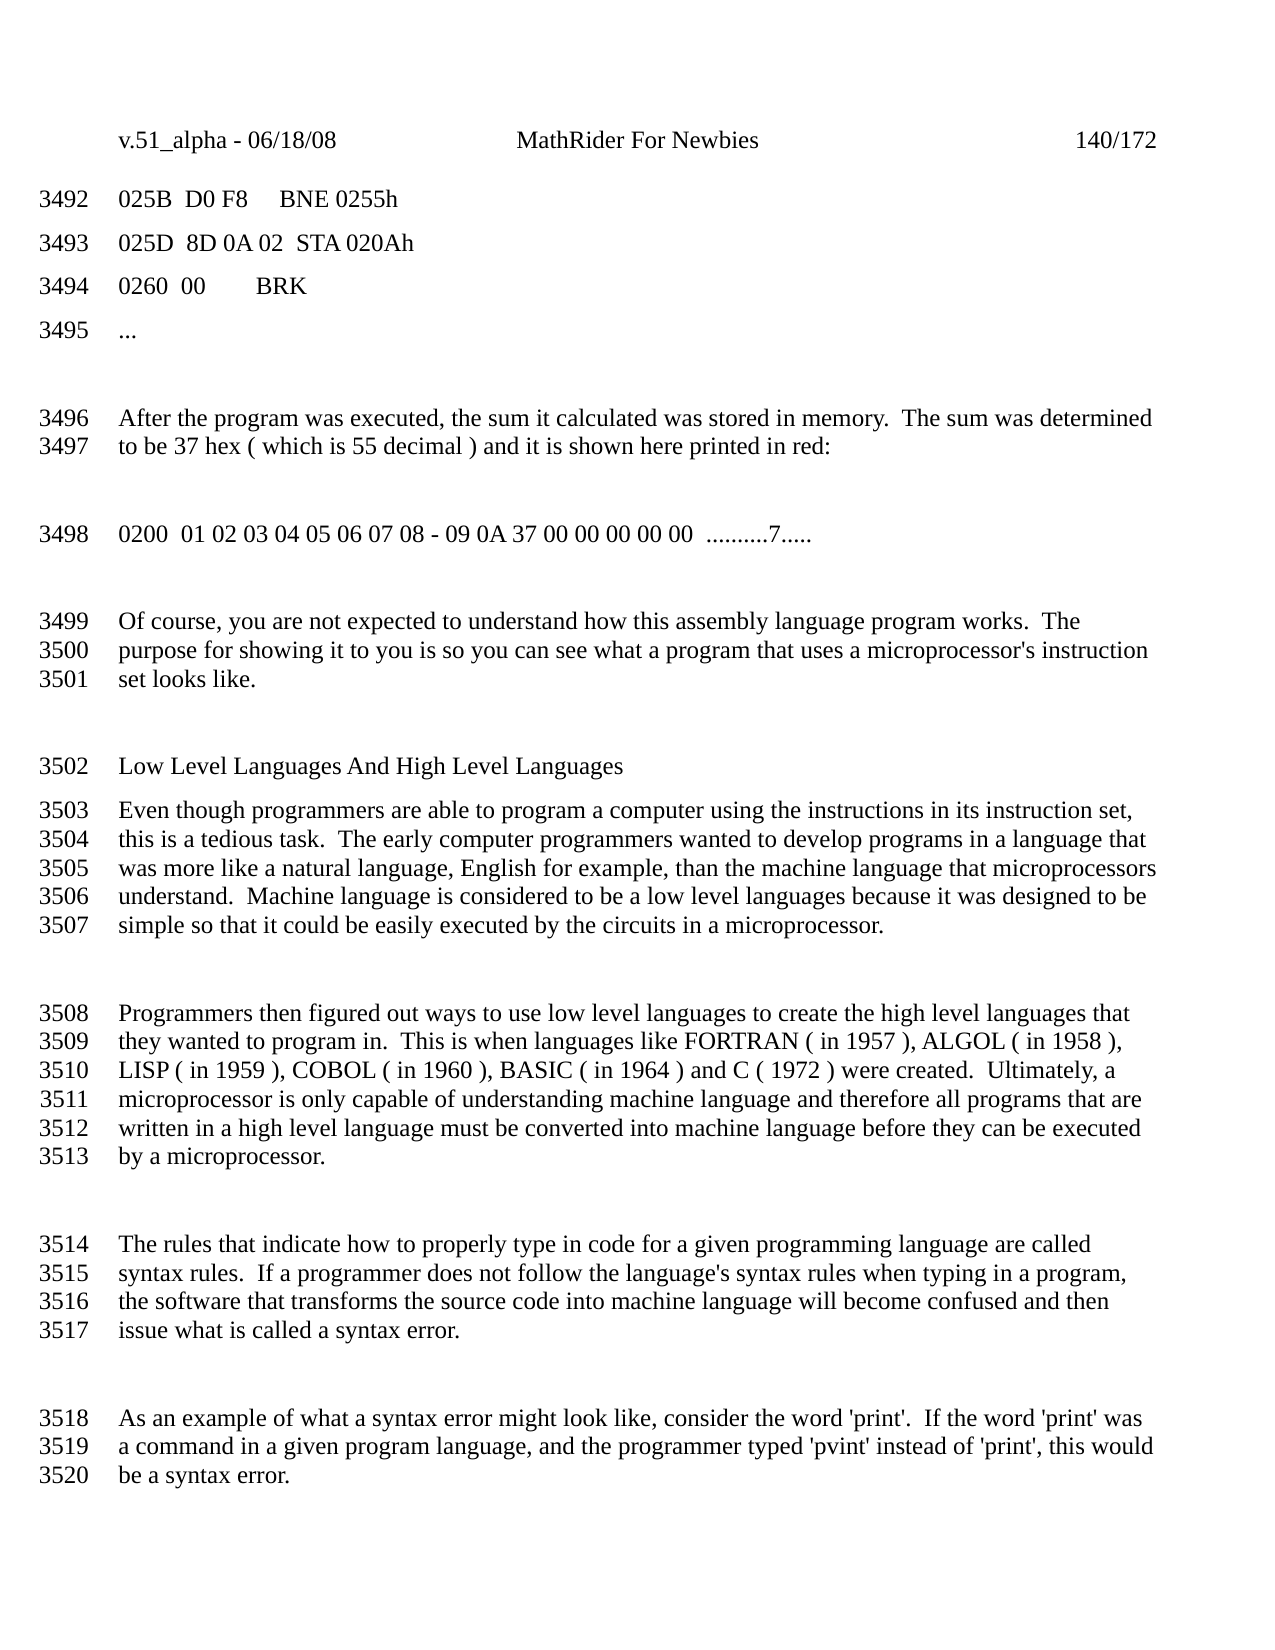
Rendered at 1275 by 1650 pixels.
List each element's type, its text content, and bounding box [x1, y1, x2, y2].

text 025B D0 F8 BNE 0255h [118, 184, 1157, 213]
text 0260 00 BRK [118, 271, 1157, 300]
text As an example of what a syntax error might look like, consider the word 'print'. If the word 'print' was a command in a given program language, and the programmer typed 'pvint' instead of 'print', this would be a syntax error. [118, 1403, 1157, 1489]
text Low Level Languages And High Level Languages [118, 751, 1157, 780]
text 025D 8D 0A 02 STA 020Ah [118, 228, 1157, 256]
text 0200 01 02 03 04 05 06 07 08 - 09 0A 37 00 00 00 00 00 ..........7..... [118, 519, 1157, 548]
text ... [118, 315, 1157, 344]
text Of course, you are not expected to understand how this assembly language program works. The purpose for showing it to you is so you can see what a program that uses a microprocessor's instruction set looks like. [118, 606, 1157, 693]
text After the program was executed, the sum it calculated was stored in memory. The sum was determined to be 37 hex ( which is 55 decimal ) and it is shown here printed in red: [118, 403, 1157, 460]
text The rules that indicate how to properly type in code for a given programming language are called syntax rules. If a programmer does not follow the language's syntax rules when typing in a program, the software that transforms the source code into machine language will become confused and then issue what is called a syntax error. [118, 1229, 1157, 1344]
text Programmers then figured out ways to use low level languages to create the high level languages that they wanted to program in. This is when languages like FORTRAN ( in 1957 ), ALGOL ( in 1958 ), LISP ( in 1959 ), COBOL ( in 1960 ), BASIC ( in 1964 ) and C ( 1972 ) were created. Ultimately, a microprocessor is only capable of understanding machine language and therefore all programs that are written in a high level language must be converted into machine language before they can be executed by a microprocessor. [118, 998, 1157, 1170]
text Even though programmers are able to program a computer using the instructions in its instruction set, this is a tedious task. The early computer programmers wanted to develop programs in a language that was more like a natural language, English for example, than the machine language that microprocessors understand. Machine language is considered to be a low level languages because it was designed to be simple so that it could be easily executed by the circuits in a microprocessor. [118, 795, 1157, 939]
